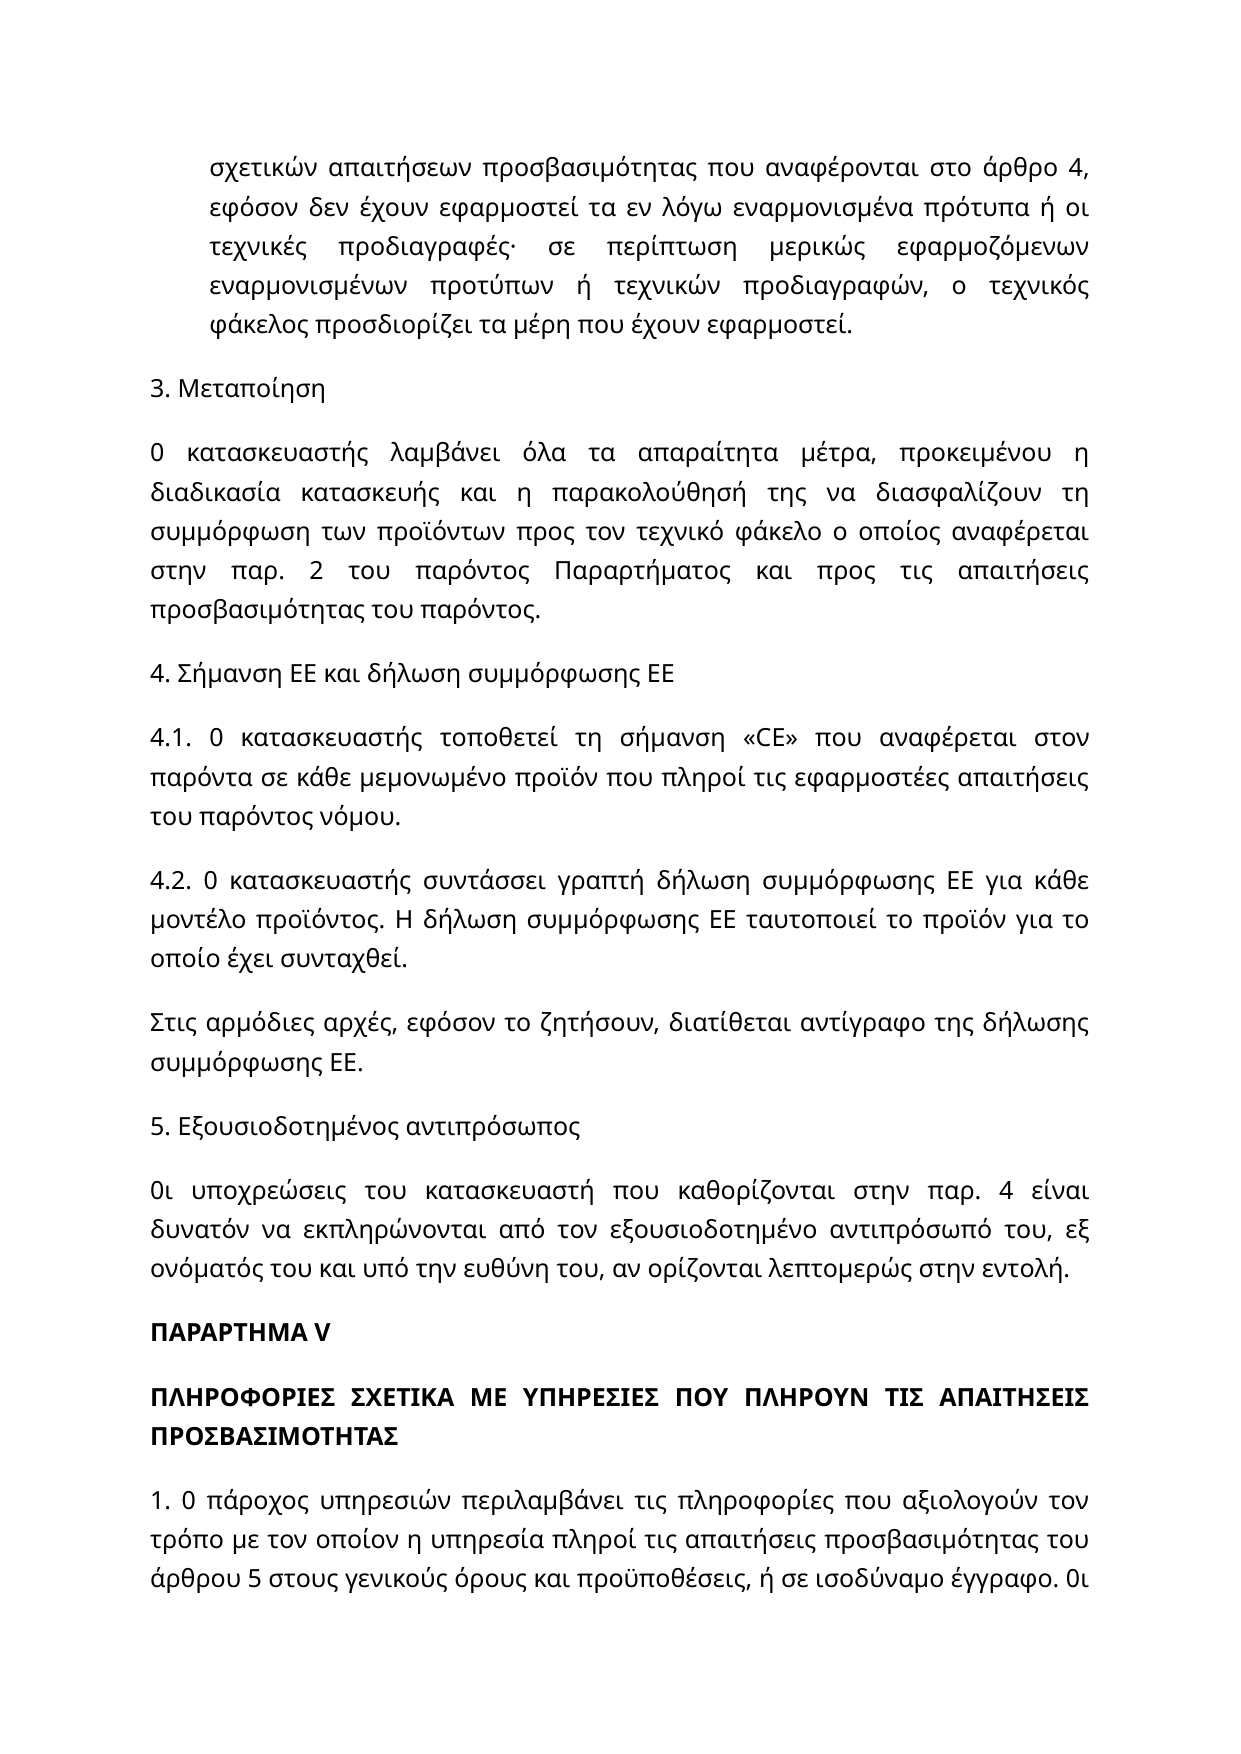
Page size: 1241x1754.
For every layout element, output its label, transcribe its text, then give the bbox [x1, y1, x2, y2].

text 0 κατασκευαστής λαμβάνει όλα τα απαραίτητα μέτρα, προκειμένου η διαδικασία κατασκευής και η παρακολούθησή της να διασφαλίζουν τη συμμόρφωση των προϊόντων προς τον τεχνικό φάκελο ο οποίος αναφέρεται στην παρ. 2 του παρόντος Παραρτήματος και προς τις απαιτήσεις προσβασιμότητας του παρόντος. [150, 435, 1090, 626]
text 0ι υποχρεώσεις του κατασκευαστή που καθορίζονται στην παρ. 4 είναι δυνατόν να εκπληρώνονται από τον εξουσιοδοτημένο αντιπρόσωπό του, εξ ονόματός του και υπό την ευθύνη του, αν ορίζονται λεπτομερώς στην εντολή. [150, 1172, 1090, 1285]
text ΠΛΗΡΟΦΟΡΙΕΣ ΣΧΕΤΙΚΑ ΜΕ ΥΠΗΡΕΣΙΕΣ ΠΟΥ ΠΛΗΡΟΥΝ ΤΙΣ ΑΠΑΙΤΗΣΕΙΣ ΠΡΟΣΒΑΣΙΜΟΤΗΤΑΣ [150, 1379, 1090, 1452]
text 1. 0 πάροχος υπηρεσιών περιλαμβάνει τις πληροφορίες που αξιολογούν τον τρόπο με τον οποίον η υπηρεσία πληροί τις απαιτήσεις προσβασιμότητας του άρθρου 5 στους γενικούς όρους και προϋποθέσεις, ή σε ισοδύναμο έγγραφο. 0ι [150, 1482, 1090, 1595]
list σχετικών απαιτήσεων προσβασιμότητας που αναφέρονται στο άρθρο 4, εφόσον δεν έχουν εφαρμοστεί τα εν λόγω εναρμονισμένα πρότυπα ή οι τεχνικές προδιαγραφές· σε περίπτωση μερικώς εφαρμοζόμενων εναρμονισμένων προτύπων ή τεχνικών προδιαγραφών, ο τεχνικός φάκελος προσδιορίζει τα μέρη που έχουν εφαρμοστεί. [150, 150, 1090, 341]
text 4. Σήμανση ΕΕ και δήλωση συμμόρφωσης ΕΕ [150, 656, 1090, 690]
text 3. Μεταποίηση [150, 371, 1090, 405]
text Στις αρμόδιες αρχές, εφόσον το ζητήσουν, διατίθεται αντίγραφο της δήλωσης συμμόρφωσης ΕΕ. [150, 1005, 1090, 1078]
text ΠΑΡΑΡΤΗΜΑ V [150, 1315, 1090, 1349]
text 4.1. 0 κατασκευαστής τοποθετεί τη σήμανση «CE» που αναφέρεται στον παρόντα σε κάθε μεμονωμένο προϊόν που πληροί τις εφαρμοστέες απαιτήσεις του παρόντος νόμου. [150, 720, 1090, 832]
text 4.2. 0 κατασκευαστής συντάσσει γραπτή δήλωση συμμόρφωσης ΕΕ για κάθε μοντέλο προϊόντος. Η δήλωση συμμόρφωσης ΕΕ ταυτοποιεί το προϊόν για το οποίο έχει συνταχθεί. [150, 862, 1090, 975]
text 5. Εξουσιοδοτημένος αντιπρόσωπος [150, 1108, 1090, 1142]
